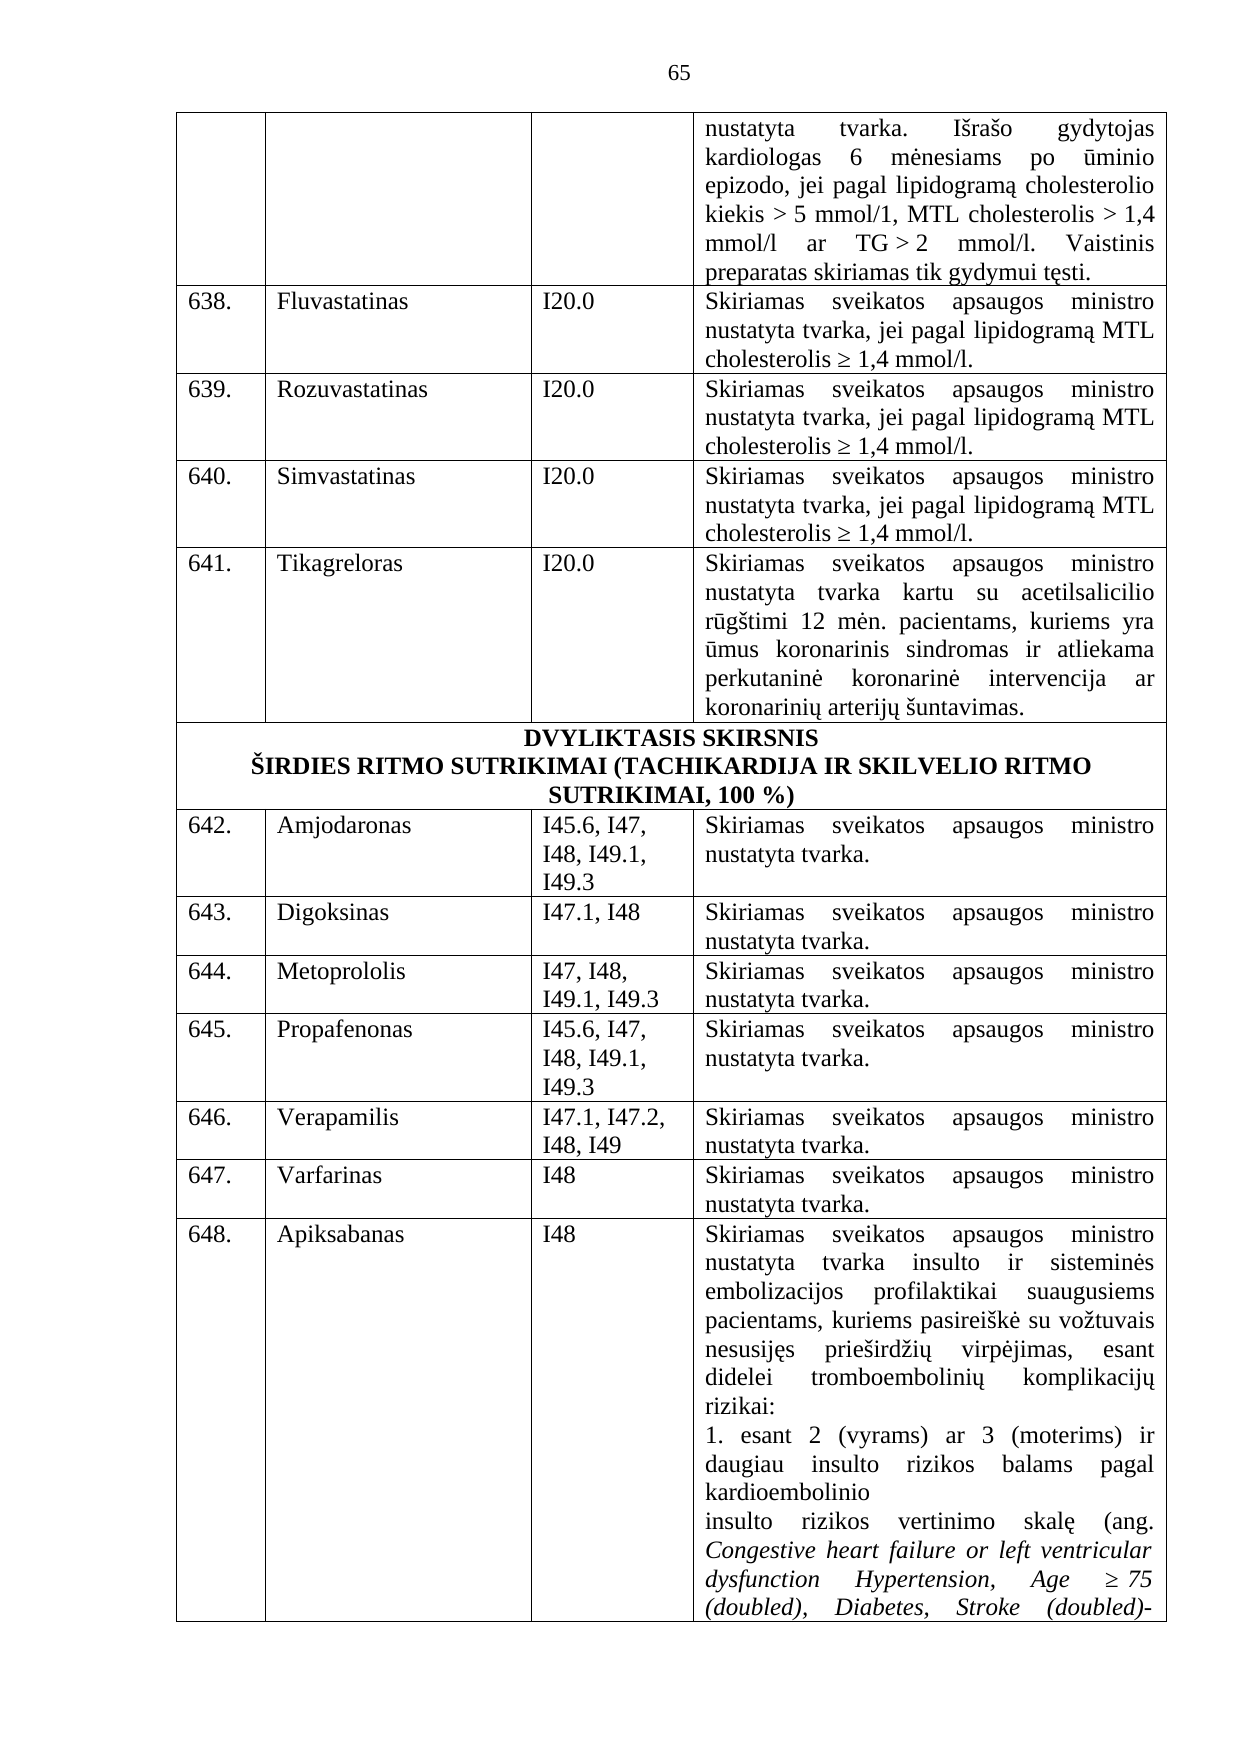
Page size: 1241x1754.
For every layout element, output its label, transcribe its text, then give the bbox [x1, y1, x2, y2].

table_cell 643. [177, 897, 265, 955]
table_cell 640. [177, 461, 265, 547]
table_cell Skiriamas sveikatos apsaugos ministro nustatyta tvarka. [694, 810, 1166, 896]
table_cell Skiriamas sveikatos apsaugos ministro nustatyta tvarka, jei pagal lipidogramą MTL cholesterolis ≥ 1,4 mmol/l. [694, 374, 1166, 460]
table_cell I47.1, I48 [532, 897, 693, 955]
table_cell 638. [177, 286, 265, 373]
table_cell I20.0 [532, 286, 693, 373]
table_cell Skiriamas sveikatos apsaugos ministro nustatyta tvarka. [694, 956, 1166, 1013]
table_cell Simvastatinas [266, 461, 531, 547]
table_cell I20.0 [532, 461, 693, 547]
table_cell 641. [177, 548, 265, 722]
table_cell Skiriamas sveikatos apsaugos ministro nustatyta tvarka. [694, 1102, 1166, 1159]
table_cell I47.1, I47.2, I48, I49 [532, 1102, 693, 1159]
table_cell 648. [177, 1219, 265, 1621]
table_cell I20.0 [532, 548, 693, 722]
table_cell DVYLIKTASIS SKIRSNIS ŠIRDIES RITMO SUTRIKIMAI (TACHIKARDIJA IR SKILVELIO RITMO SUTRIKIMAI, 100 %) [177, 723, 1166, 809]
table_cell Skiriamas sveikatos apsaugos ministro nustatyta tvarka. [694, 1160, 1166, 1218]
table_cell [177, 113, 265, 285]
table_cell Skiriamas sveikatos apsaugos ministro nustatyta tvarka. [694, 897, 1166, 955]
table_cell Rozuvastatinas [266, 374, 531, 460]
table_cell 642. [177, 810, 265, 896]
table_cell I48 [532, 1219, 693, 1621]
table_cell [266, 113, 531, 285]
table_cell I47, I48, I49.1, I49.3 [532, 956, 693, 1013]
table_cell 644. [177, 956, 265, 1013]
table_cell Verapamilis [266, 1102, 531, 1159]
table_cell I45.6, I47, I48, I49.1, I49.3 [532, 810, 693, 896]
table_cell 645. [177, 1014, 265, 1101]
table_cell Skiriamas sveikatos apsaugos ministro nustatyta tvarka kartu su acetilsalicilio rūgštimi 12 mėn. pacientams, kuriems yra ūmus koronarinis sindromas ir atliekama perkutaninė koronarinė intervencija ar koronarinių arterijų šuntavimas. [694, 548, 1166, 722]
table_cell Apiksabanas [266, 1219, 531, 1621]
table_cell Metoprololis [266, 956, 531, 1013]
table_cell I20.0 [532, 374, 693, 460]
table_cell 639. [177, 374, 265, 460]
table_cell Varfarinas [266, 1160, 531, 1218]
table_cell Skiriamas sveikatos apsaugos ministro nustatyta tvarka insulto ir sisteminės embolizacijos profilaktikai suaugusiems pacientams, kuriems pasireiškė su vožtuvais nesusijęs prieširdžių virpėjimas, esant didelei tromboembolinių komplikacijų rizikai: 1. esant 2 (vyrams) ar 3 (moterims) ir daugiau insulto rizikos balams pagal kardioembolinio insulto rizikos vertinimo skalę (ang. Congestive heart failure or left ventricular dysfunction Hypertension, Age ≥ 75 (doubled), Diabetes, Stroke (doubled)- [694, 1219, 1166, 1621]
table_cell Skiriamas sveikatos apsaugos ministro nustatyta tvarka. [694, 1014, 1166, 1101]
table_cell I48 [532, 1160, 693, 1218]
table_cell [532, 113, 693, 285]
table_cell nustatyta tvarka. Išrašo gydytojas kardiologas 6 mėnesiams po ūminio epizodo, jei pagal lipidogramą cholesterolio kiekis > 5 mmol/1, MTL cholesterolis > 1,4 mmol/l ar TG > 2 mmol/l. Vaistinis preparatas skiriamas tik gydymui tęsti. [694, 113, 1166, 285]
table_cell Propafenonas [266, 1014, 531, 1101]
table_cell 647. [177, 1160, 265, 1218]
table_cell Fluvastatinas [266, 286, 531, 373]
table_cell Skiriamas sveikatos apsaugos ministro nustatyta tvarka, jei pagal lipidogramą MTL cholesterolis ≥ 1,4 mmol/l. [694, 461, 1166, 547]
table_cell I45.6, I47, I48, I49.1, I49.3 [532, 1014, 693, 1101]
table_cell 646. [177, 1102, 265, 1159]
table_cell Digoksinas [266, 897, 531, 955]
table_cell Amjodaronas [266, 810, 531, 896]
table_cell Skiriamas sveikatos apsaugos ministro nustatyta tvarka, jei pagal lipidogramą MTL cholesterolis ≥ 1,4 mmol/l. [694, 286, 1166, 373]
table_cell Tikagreloras [266, 548, 531, 722]
